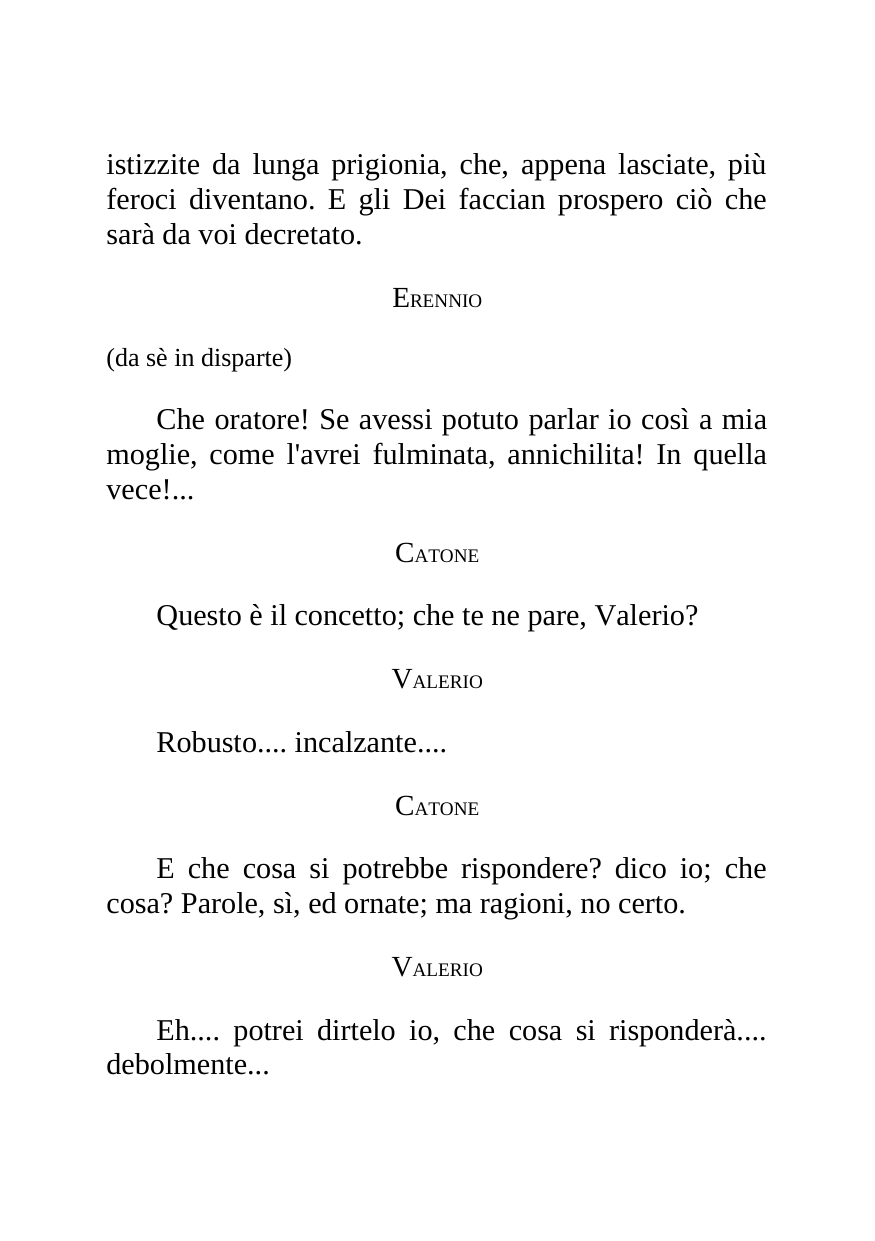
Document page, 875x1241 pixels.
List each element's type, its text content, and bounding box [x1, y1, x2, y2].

text Erennio [156, 280, 718, 313]
text Robusto.... incalzante.... [106, 724, 768, 759]
text E che cosa si potrebbe rispondere? dico io; che cosa? Parole, sì, ed ornate; ma ragioni, no certo. [106, 851, 768, 920]
text Eh.... potrei dirtelo io, che cosa si risponderà.... debolmente... [106, 1012, 768, 1081]
text Questo è il concetto; che te ne pare, Valerio? [106, 597, 768, 632]
text istizzite da lunga prigionia, che, appena lasciate, più feroci diventano. E gli Dei faccian prospero ciò che sarà da voi decretato. [106, 146, 768, 251]
text Valerio [156, 661, 718, 695]
text Catone [156, 788, 718, 821]
text (da sè in disparte) [106, 342, 768, 372]
text Catone [156, 535, 718, 568]
text Valerio [156, 949, 718, 983]
text Che oratore! Se avessi potuto parlar io così a mia moglie, come l'avrei fulminata, annichilita! In quella vece!... [106, 402, 768, 506]
